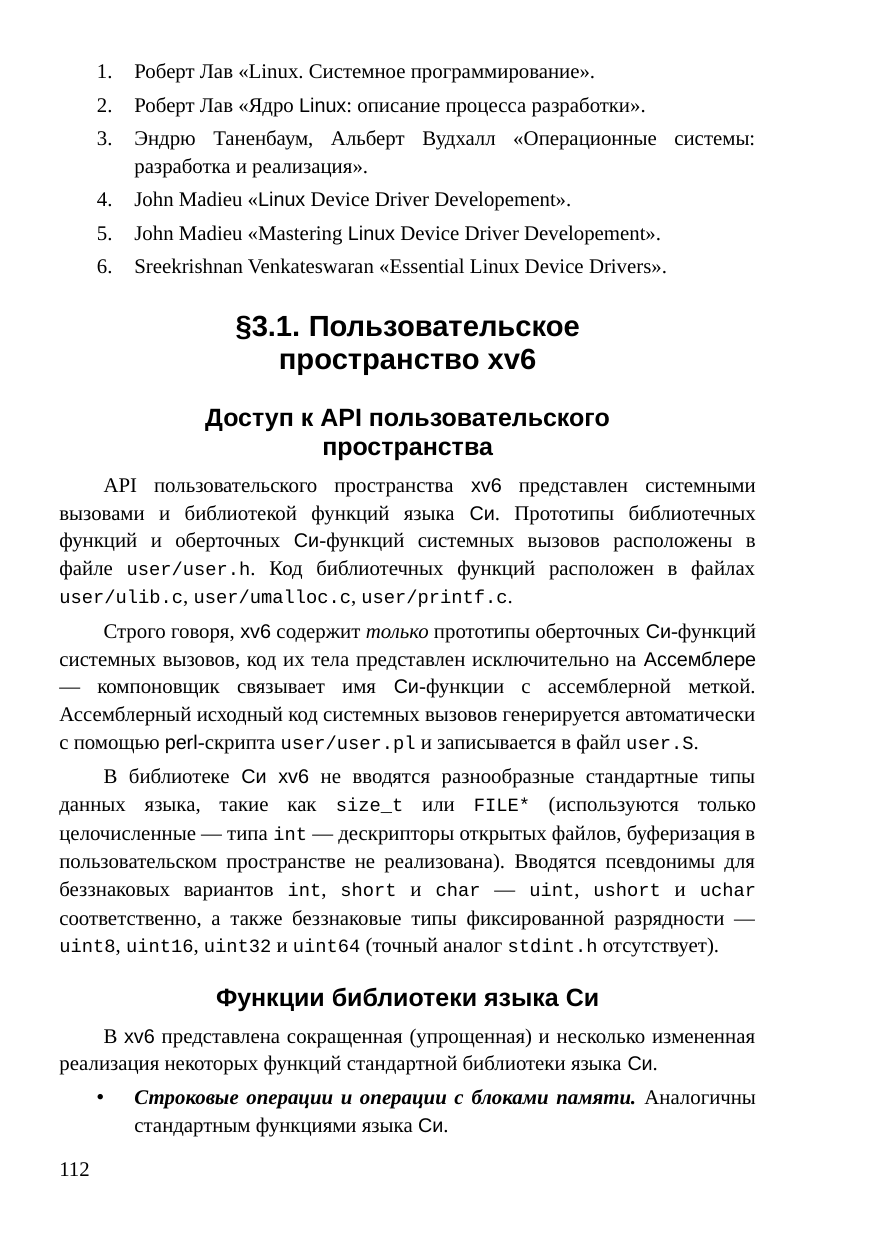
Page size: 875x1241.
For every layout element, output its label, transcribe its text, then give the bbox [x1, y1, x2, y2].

list Эндрю Таненбаум, Альберт Вудхалл «Операционные системы: разработка и реализация». [97, 126, 756, 178]
text В библиотеке Си xv6 не вводятся разнообразные стандартные типы данных языка, такие как size_t или FILE* (используются только целочисленные — типа int — дескрипторы открытых файлов, буферизация в пользовательском пространстве не реализована). Вводятся псевдонимы для беззнаковых вариантов int, short и char — uint, ushort и uchar соответственно, а также беззнаковые типы фиксированной разрядности — uint8, uint16, uint32 и uint64 (точный аналог stdint.h отсутствует). [59, 764, 756, 958]
list John Madieu «Linux Device Driver Developement». [97, 187, 756, 211]
list Sreekrishnan Venkateswaran «Essential Linux Device Drivers». [97, 254, 756, 278]
list Роберт Лав «Ядро Linux: описание процесса разработки». [97, 93, 756, 117]
list Роберт Лав «Linux. Системное программирование». [97, 59, 756, 83]
list Строковые операции и операции с блоками памяти. Аналогичны стандартным функциями языка Си. [97, 1085, 756, 1137]
text API пользовательского пространства xv6 представлен системными вызовами и библиотекой функций языка Си. Прототипы библиотечных функций и оберточных Си-функций системных вызовов расположены в файле user/user.h. Код библиотечных функций расположен в файлах user/ulib.c, user/umalloc.c, user/printf.c. [59, 473, 756, 609]
text Строго говоря, xv6 содержит только прототипы оберточных Си-функций системных вызовов, код их тела представлен исключительно на Ассемблере — компоновщик связывает имя Си-функции с ассемблерной меткой. Ассемблерный исходный код системных вызовов генерируется автоматически с помощью perl-скрипта user/user.pl и записывается в файл user.S. [59, 619, 756, 755]
list John Madieu «Mastering Linux Device Driver Developement». [97, 221, 756, 245]
subtitle Пользовательское пространство xv6 [118, 309, 697, 376]
text В xv6 представлена сокращенная (упрощенная) и несколько измененная реализация некоторых функций стандартной библиотеки языка Си. [59, 1024, 756, 1075]
subtitle Доступ к API пользовательского пространства [118, 403, 697, 460]
subtitle Функции библиотеки языка Си [118, 982, 697, 1011]
